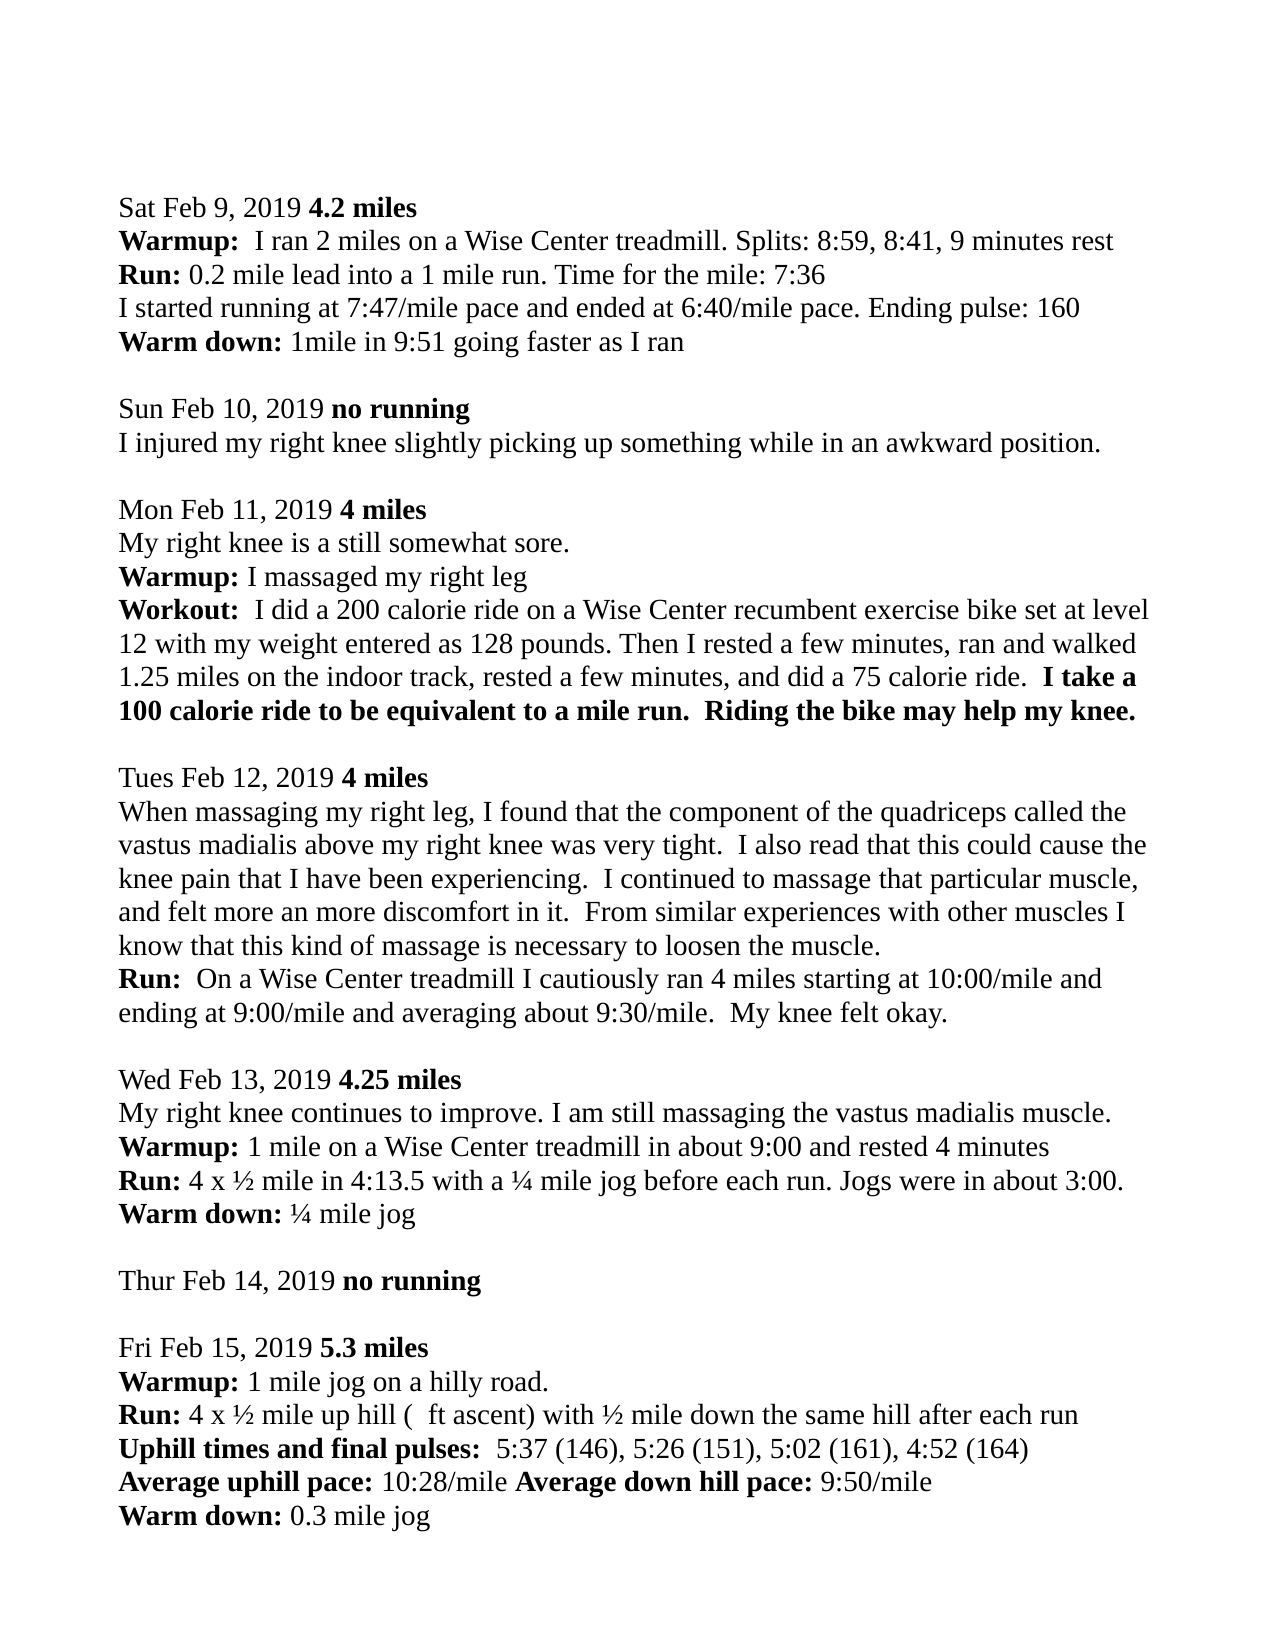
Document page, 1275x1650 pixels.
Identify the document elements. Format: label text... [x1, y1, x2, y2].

text Warmup: I ran 2 miles on a Wise Center treadmill. Splits: 8:59, 8:41, 9 minutes rest [118, 223, 1161, 257]
text Workout: I did a 200 calorie ride on a Wise Center recumbent exercise bike set at level 12 with my weight entered as 128 pounds. Then I rested a few minutes, ran and walked 1.25 miles on the indoor track, rested a few minutes, and did a 75 calorie ride. I take a 100 calorie ride to be equivalent to a mile run. Riding the bike may help my knee. [118, 592, 1161, 727]
text Warmup: 1 mile jog on a hilly road. [118, 1364, 1161, 1397]
text Average uphill pace: 10:28/mile Average down hill pace: 9:50/mile [118, 1464, 1161, 1498]
text Uphill times and final pulses: 5:37 (146), 5:26 (151), 5:02 (161), 4:52 (164) [118, 1431, 1161, 1464]
text My right knee is a still somewhat sore. [118, 525, 1161, 559]
text Warmup: I massaged my right leg [118, 559, 1161, 592]
text Run: On a Wise Center treadmill I cautiously ran 4 miles starting at 10:00/mile and ending at 9:00/mile and averaging about 9:30/mile. My knee felt okay. [118, 961, 1161, 1028]
text Tues Feb 12, 2019 4 miles [118, 760, 1161, 794]
text Warm down: ¼ mile jog [118, 1196, 1161, 1230]
text I started running at 7:47/mile pace and ended at 6:40/mile pace. Ending pulse: 160 [118, 291, 1161, 324]
text Warm down: 1mile in 9:51 going faster as I ran [118, 324, 1161, 358]
text When massaging my right leg, I found that the component of the quadriceps called the vastus madialis above my right knee was very tight. I also read that this could cause the knee pain that I have been experiencing. I continued to massage that particular muscle, and felt more an more discomfort in it. From similar experiences with other muscles I know that this kind of massage is necessary to loosen the muscle. [118, 794, 1161, 961]
text Warmup: 1 mile on a Wise Center treadmill in about 9:00 and rested 4 minutes [118, 1129, 1161, 1163]
text My right knee continues to improve. I am still massaging the vastus madialis muscle. [118, 1096, 1161, 1129]
text Wed Feb 13, 2019 4.25 miles [118, 1062, 1161, 1096]
text Warm down: 0.3 mile jog [118, 1498, 1161, 1532]
text Sun Feb 10, 2019 no running [118, 391, 1161, 425]
text Thur Feb 14, 2019 no running [118, 1263, 1161, 1297]
text Run: 4 x ½ mile in 4:13.5 with a ¼ mile jog before each run. Jogs were in about 3:00. [118, 1163, 1161, 1196]
text Run: 0.2 mile lead into a 1 mile run. Time for the mile: 7:36 [118, 257, 1161, 291]
text I injured my right knee slightly picking up something while in an awkward position. [118, 425, 1161, 458]
text Sat Feb 9, 2019 4.2 miles [118, 190, 1161, 223]
text Fri Feb 15, 2019 5.3 miles [118, 1330, 1161, 1364]
text Mon Feb 11, 2019 4 miles [118, 492, 1161, 525]
text Run: 4 x ½ mile up hill ( ft ascent) with ½ mile down the same hill after each run [118, 1397, 1161, 1431]
